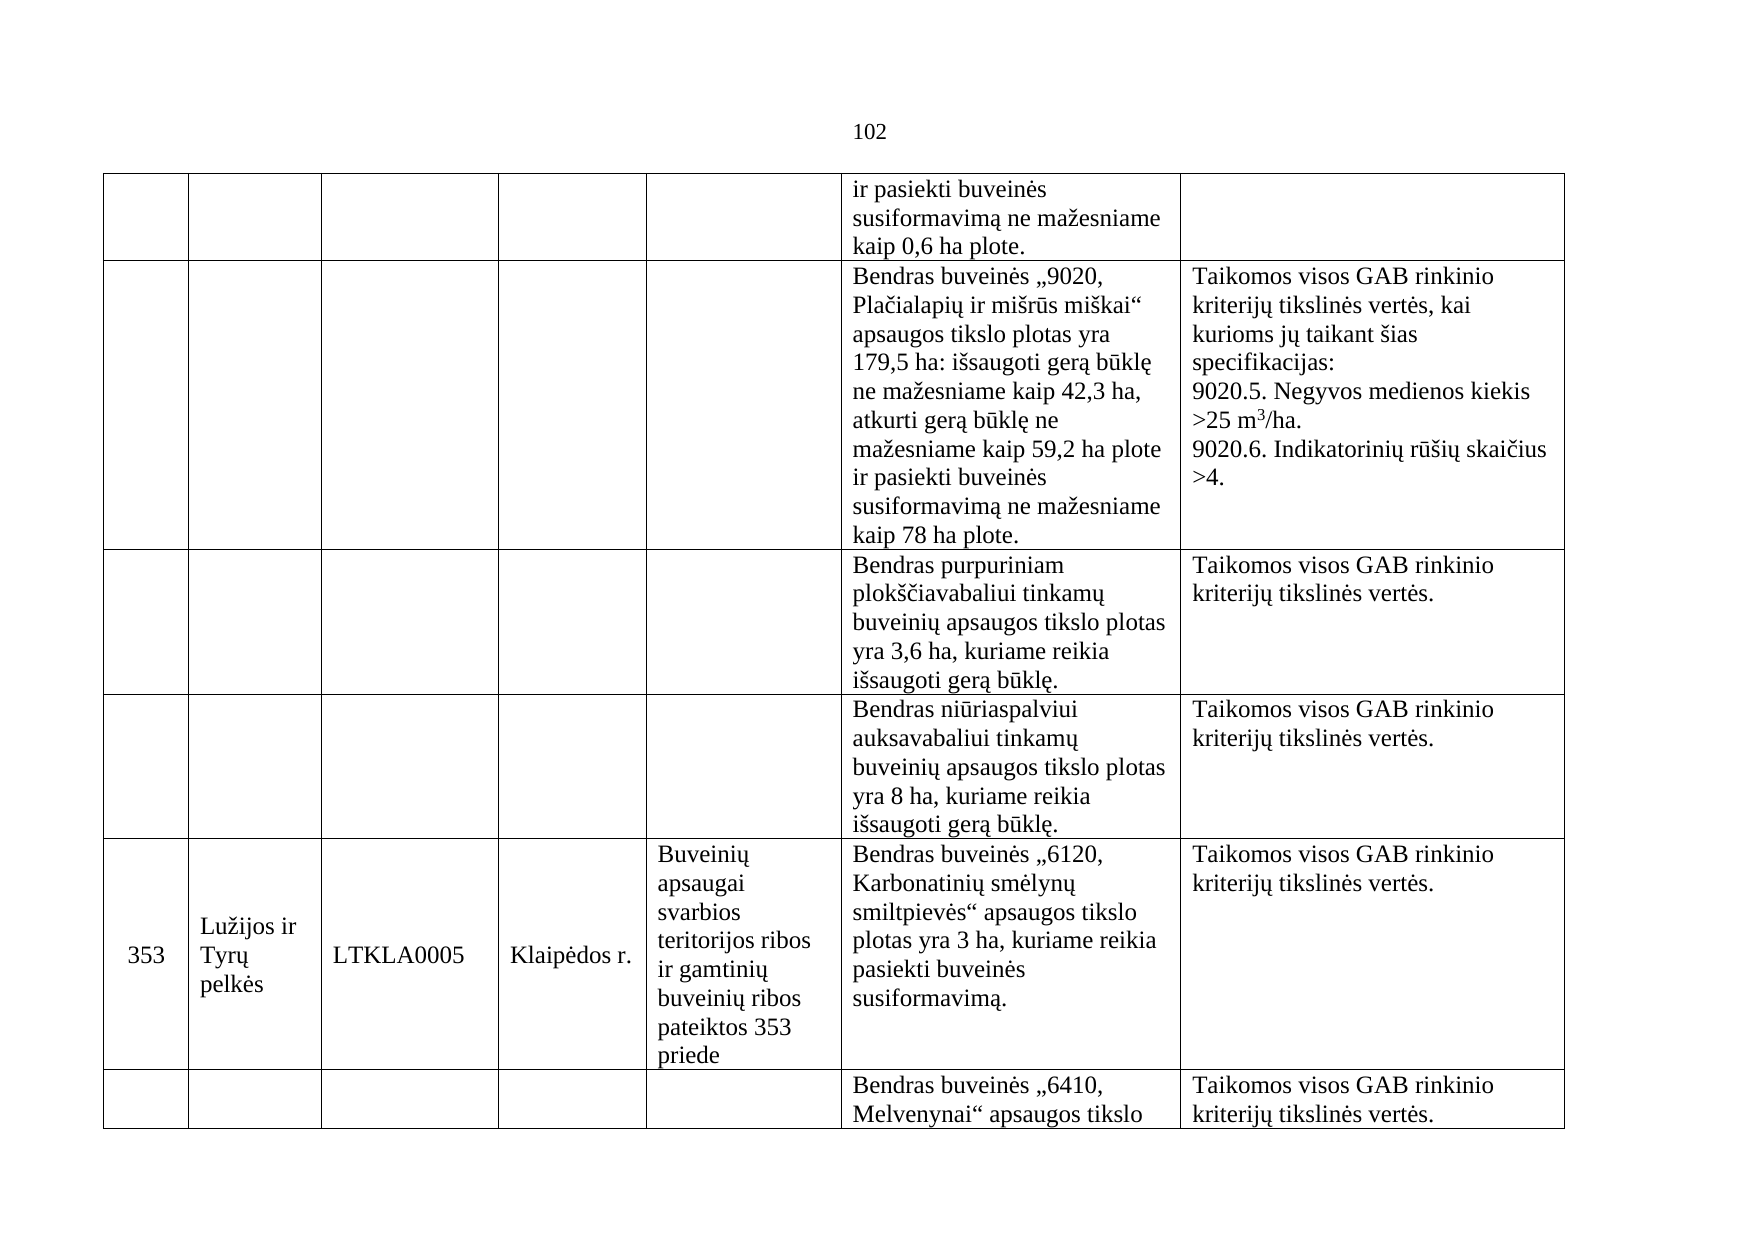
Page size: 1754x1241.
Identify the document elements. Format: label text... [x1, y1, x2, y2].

table_cell [647, 1070, 841, 1128]
table_cell [104, 174, 188, 260]
table_cell Lužijos ir Tyrų pelkės [189, 839, 321, 1069]
table_cell Bendras buveinės „6120, Karbonatinių smėlynų smiltpievės“ apsaugos tikslo plotas yra 3 ha, kuriame reikia pasiekti buveinės susiformavimą. [842, 839, 1180, 1069]
table_cell [1181, 174, 1564, 260]
table_cell Buveinių apsaugai svarbios teritorijos ribos ir gamtinių buveinių ribos pateiktos 353 priede [647, 839, 841, 1069]
table_cell Taikomos visos GAB rinkinio kriterijų tikslinės vertės. [1181, 1070, 1564, 1128]
table_cell [104, 1070, 188, 1128]
table_cell Taikomos visos GAB rinkinio kriterijų tikslinės vertės. [1181, 550, 1564, 693]
table_cell Taikomos visos GAB rinkinio kriterijų tikslinės vertės, kai kurioms jų taikant šias specifikacijas: 9020.5. Negyvos medienos kiekis >25 m3/ha. 9020.6. Indikatorinių rūšių skaičius >4. [1181, 261, 1564, 549]
table_cell Taikomos visos GAB rinkinio kriterijų tikslinės vertės. [1181, 695, 1564, 838]
table_cell [499, 695, 646, 838]
table_cell [322, 261, 498, 549]
table_cell [189, 695, 321, 838]
table_cell [499, 261, 646, 549]
table_cell Taikomos visos GAB rinkinio kriterijų tikslinės vertės. [1181, 839, 1564, 1069]
table_cell [104, 695, 188, 838]
table_cell [499, 550, 646, 693]
table_cell [189, 261, 321, 549]
table_cell [104, 261, 188, 549]
table_cell [322, 550, 498, 693]
table_cell [499, 1070, 646, 1128]
table_cell 353 [104, 839, 188, 1069]
table_cell [647, 261, 841, 549]
table_cell [322, 695, 498, 838]
table_cell [499, 174, 646, 260]
table_cell [647, 174, 841, 260]
table_cell Bendras buveinės „9020, Plačialapių ir mišrūs miškai“ apsaugos tikslo plotas yra 179,5 ha: išsaugoti gerą būklę ne mažesniame kaip 42,3 ha, atkurti gerą būklę ne mažesniame kaip 59,2 ha plote ir pasiekti buveinės susiformavimą ne mažesniame kaip 78 ha plote. [842, 261, 1180, 549]
table_cell Klaipėdos r. [499, 839, 646, 1069]
table_cell [104, 550, 188, 693]
table_cell ir pasiekti buveinės susiformavimą ne mažesniame kaip 0,6 ha plote. [842, 174, 1180, 260]
table_cell Bendras purpuriniam plokščiavabaliui tinkamų buveinių apsaugos tikslo plotas yra 3,6 ha, kuriame reikia išsaugoti gerą būklę. [842, 550, 1180, 693]
table_cell [189, 1070, 321, 1128]
table_cell [647, 695, 841, 838]
table_cell [322, 1070, 498, 1128]
table_cell LTKLA0005 [322, 839, 498, 1069]
table_cell [647, 550, 841, 693]
table_cell [189, 174, 321, 260]
table_cell Bendras niūriaspalviui auksavabaliui tinkamų buveinių apsaugos tikslo plotas yra 8 ha, kuriame reikia išsaugoti gerą būklę. [842, 695, 1180, 838]
table_cell [322, 174, 498, 260]
table_cell Bendras buveinės „6410, Melvenynai“ apsaugos tikslo [842, 1070, 1180, 1128]
table_cell [189, 550, 321, 693]
